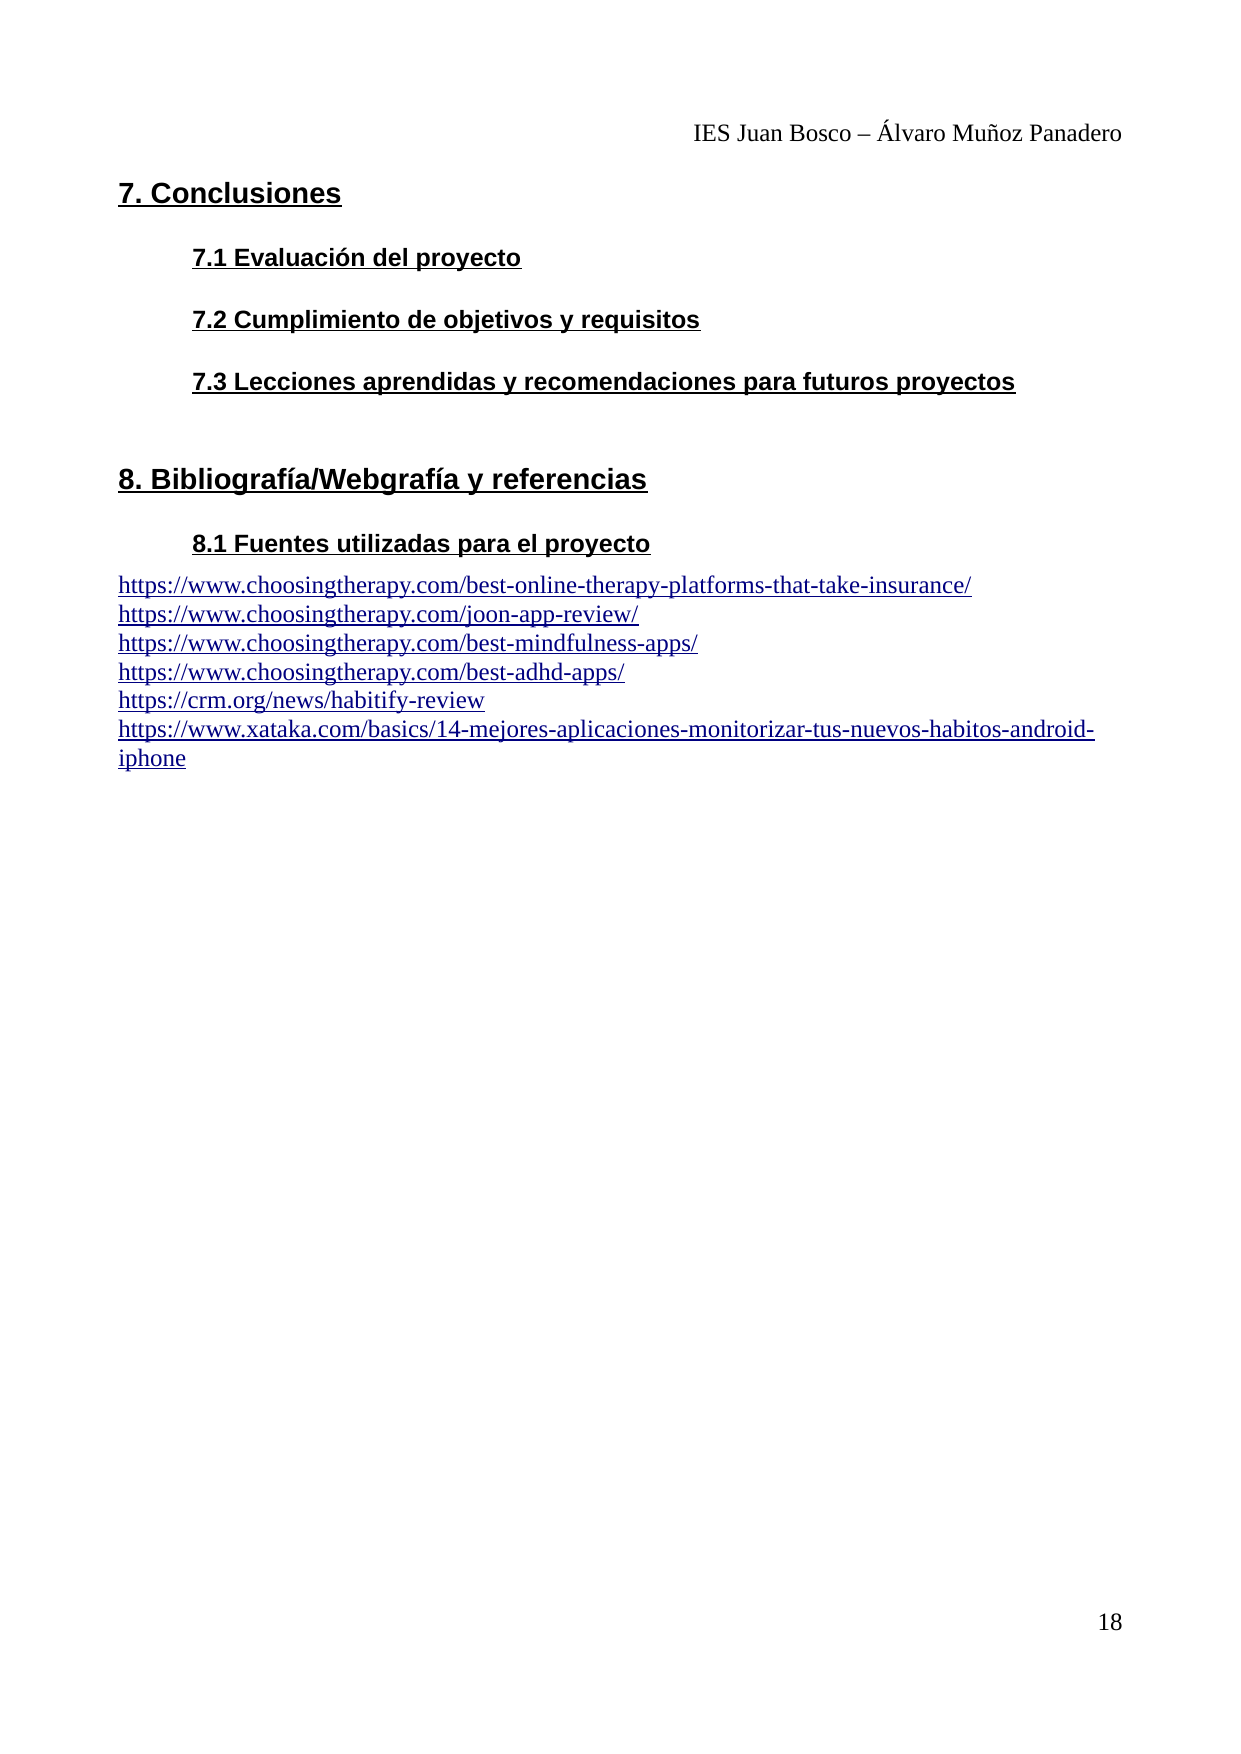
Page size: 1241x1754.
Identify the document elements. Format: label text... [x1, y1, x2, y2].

subtitle 7. Conclusiones [118, 176, 1122, 210]
text https://crm.org/news/habitify-review [118, 686, 1122, 714]
text https://www.choosingtherapy.com/best-mindfulness-apps/ [118, 628, 1122, 657]
subtitle 8.1 Fuentes utilizadas para el proyecto [118, 529, 1122, 558]
text https://www.choosingtherapy.com/joon-app-review/ [118, 599, 1122, 628]
subtitle 7.1 Evaluación del proyecto [118, 243, 1122, 272]
subtitle 7.2 Cumplimiento de objetivos y requisitos [118, 305, 1122, 334]
text https://www.choosingtherapy.com/best-online-therapy-platforms-that-take-insurance/ [118, 571, 1122, 599]
text https://www.xataka.com/basics/14-mejores-aplicaciones-monitorizar-tus-nuevos-habitos-android-iphone [118, 714, 1122, 772]
subtitle 7.3 Lecciones aprendidas y recomendaciones para futuros proyectos [118, 367, 1122, 396]
text https://www.choosingtherapy.com/best-adhd-apps/ [118, 657, 1122, 686]
subtitle 8. Bibliografía/Webgrafía y referencias [118, 462, 1122, 496]
